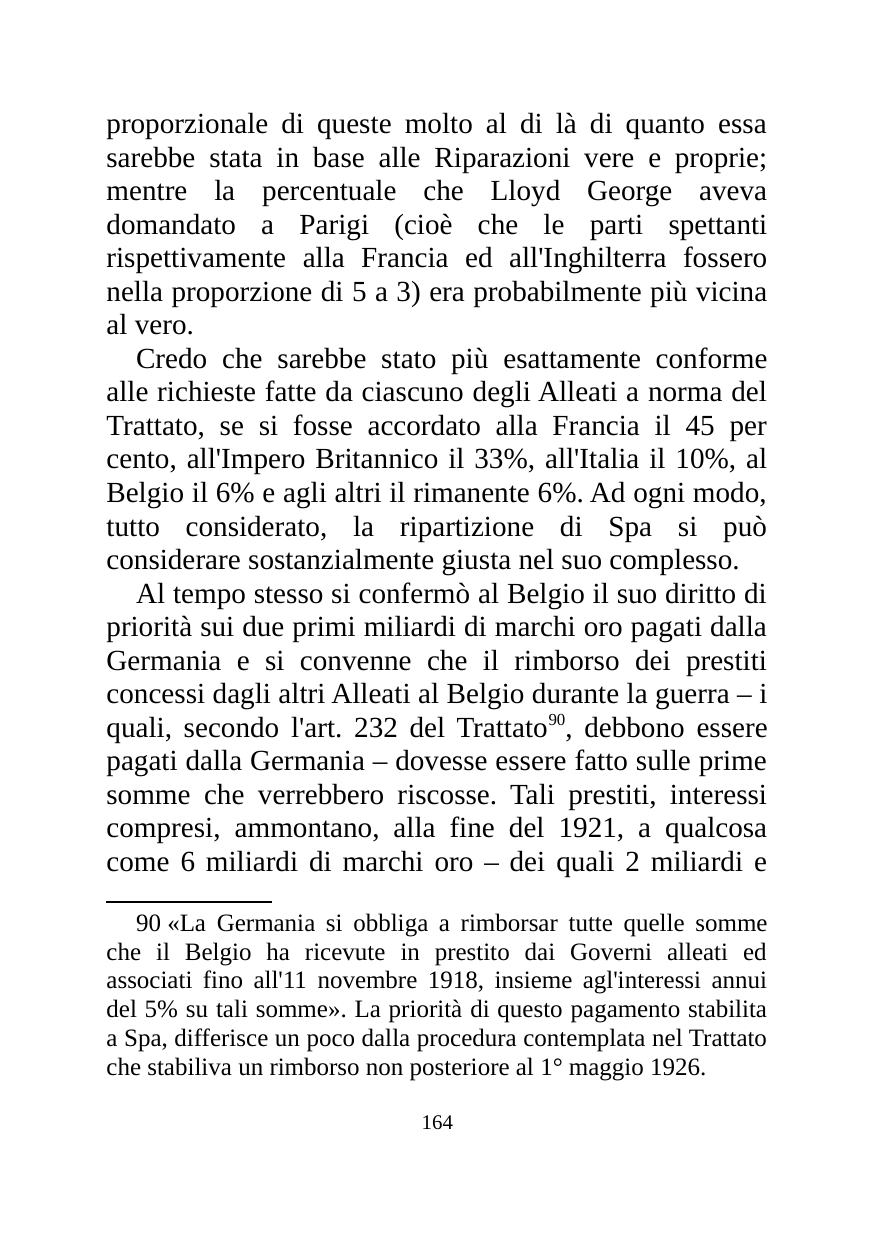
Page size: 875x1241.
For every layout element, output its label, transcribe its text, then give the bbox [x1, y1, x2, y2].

text «La Germania si obbliga a rimborsar tutte quelle somme che il Belgio ha ricevute in prestito dai Governi alleati ed associati fino all'11 novembre 1918, insieme agl'interessi annui del 5% su tali somme». La priorità di questo pagamento stabilita a Spa, differisce un poco dalla procedura contemplata nel Trattato che stabiliva un rimborso non posteriore al 1° maggio 1926. [106, 908, 768, 1080]
text Al tempo stesso si confermò al Belgio il suo diritto di priorità sui due primi miliardi di marchi oro pagati dalla Germania e si convenne che il rimborso dei prestiti concessi dagli altri Alleati al Belgio durante la guerra – i quali, secondo l'art. 232 del Trattato, debbono essere pagati dalla Germania – dovesse essere fatto sulle prime somme che verrebbero riscosse. Tali prestiti, interessi compresi, ammontano, alla fine del 1921, a qualcosa come 6 miliardi di marchi oro – dei quali 2 miliardi e [106, 576, 768, 878]
text Credo che sarebbe stato più esattamente conforme alle richieste fatte da ciascuno degli Alleati a norma del Trattato, se si fosse accordato alla Francia il 45 per cento, all'Impero Britannico il 33%, all'Italia il 10%, al Belgio il 6% e agli altri il rimanente 6%. Ad ogni modo, tutto considerato, la ripartizione di Spa si può considerare sostanzialmente giusta nel suo complesso. [106, 341, 768, 576]
text proporzionale di queste molto al di là di quanto essa sarebbe stata in base alle Riparazioni vere e proprie; mentre la percentuale che Lloyd George aveva domandato a Parigi (cioè che le parti spettanti rispettivamente alla Francia ed all'Inghilterra fossero nella proporzione di 5 a 3) era probabilmente più vicina al vero. [106, 106, 768, 341]
